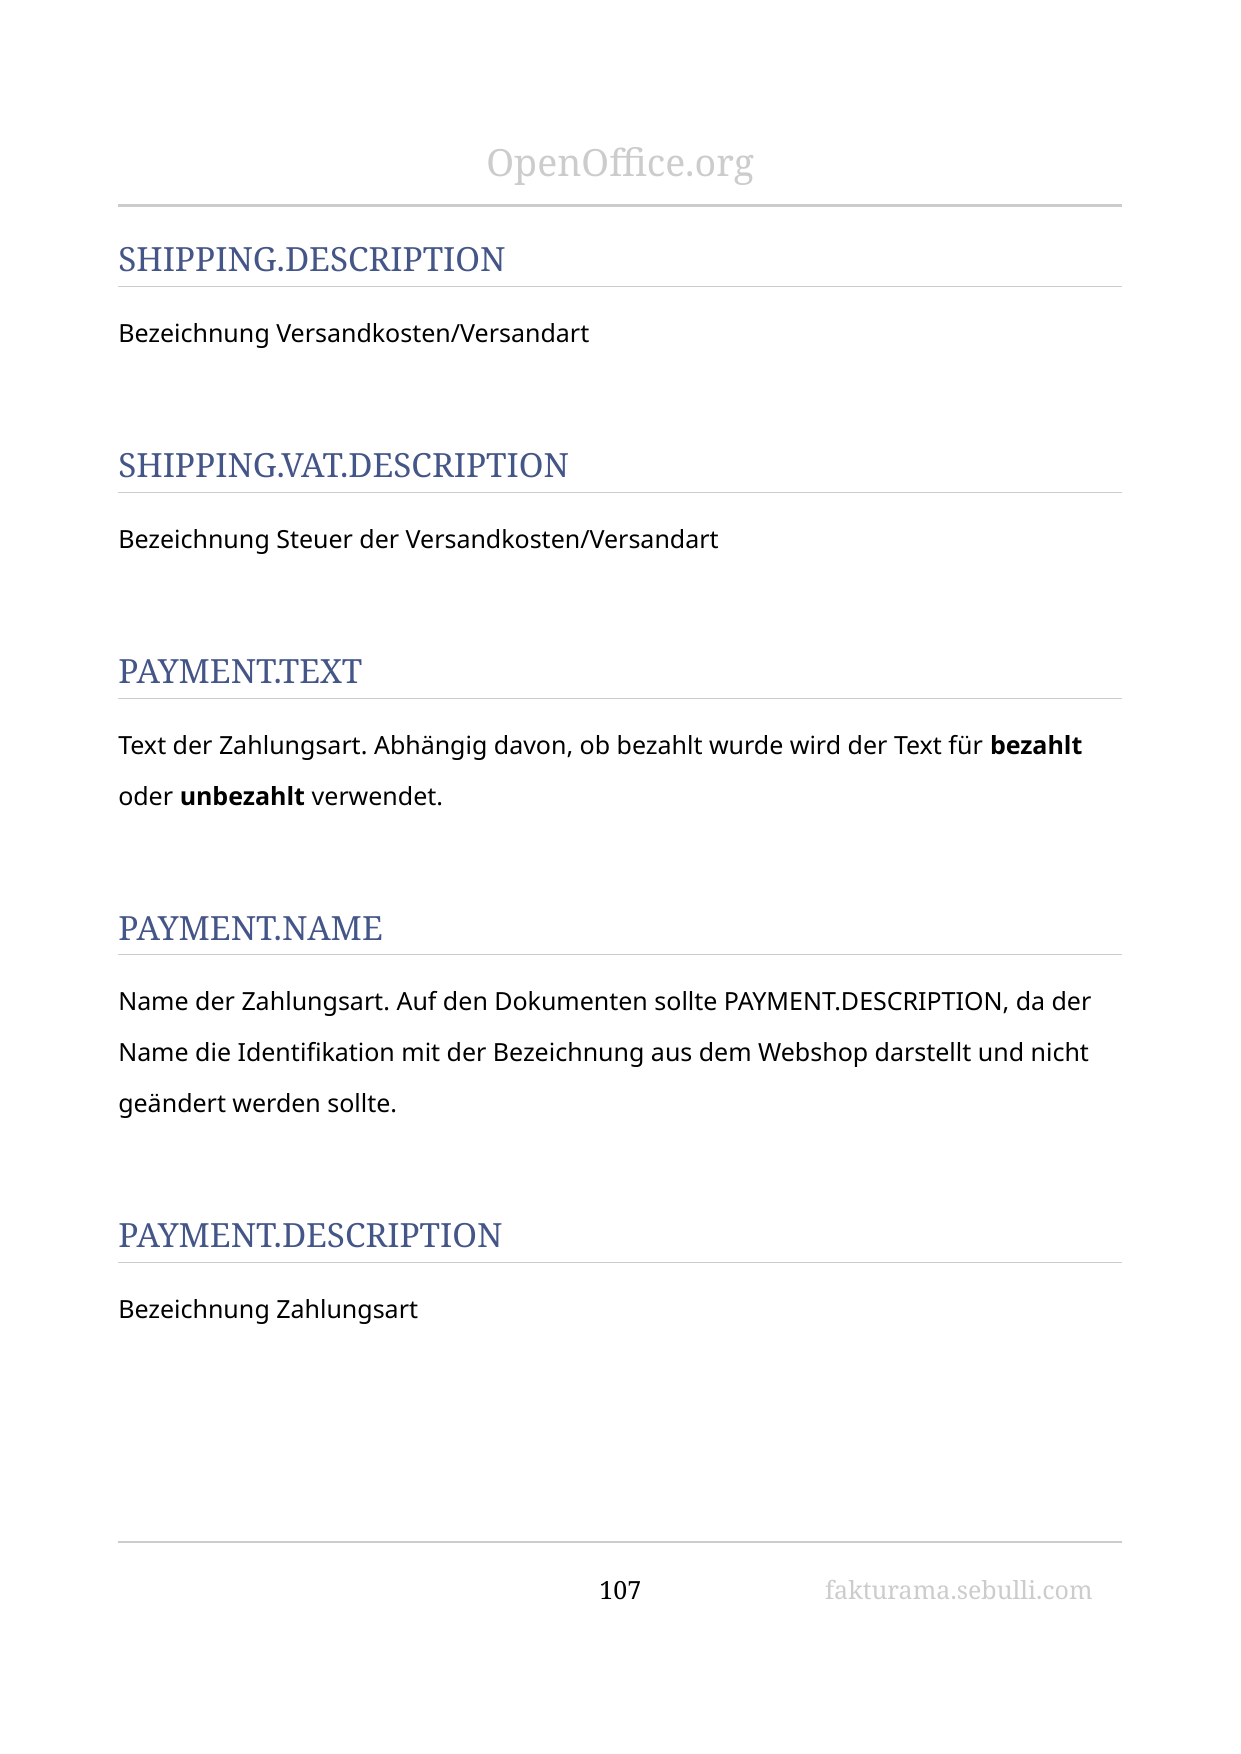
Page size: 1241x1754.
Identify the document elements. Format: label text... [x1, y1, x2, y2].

text Bezeichnung Zahlungsart [118, 1292, 1122, 1326]
subtitle PAYMENT.NAME [118, 904, 1122, 954]
subtitle PAYMENT.DESCRIPTION [118, 1212, 1122, 1262]
text Bezeichnung Versandkosten/Versandart [118, 316, 1122, 350]
text Text der Zahlungsart. Abhängig davon, ob bezahlt wurde wird der Text für bezahlt oder unbezahlt verwendet. [118, 727, 1122, 812]
subtitle PAYMENT.TEXT [118, 648, 1122, 698]
subtitle SHIPPING.VAT.DESCRIPTION [118, 442, 1122, 492]
text Name der Zahlungsart. Auf den Dokumenten sollte PAYMENT.DESCRIPTION, da der Name die Identifikation mit der Bezeichnung aus dem Webshop darstellt und nicht geändert werden sollte. [118, 984, 1122, 1120]
text Bezeichnung Steuer der Versandkosten/Versandart [118, 522, 1122, 556]
subtitle SHIPPING.DESCRIPTION [118, 236, 1122, 286]
